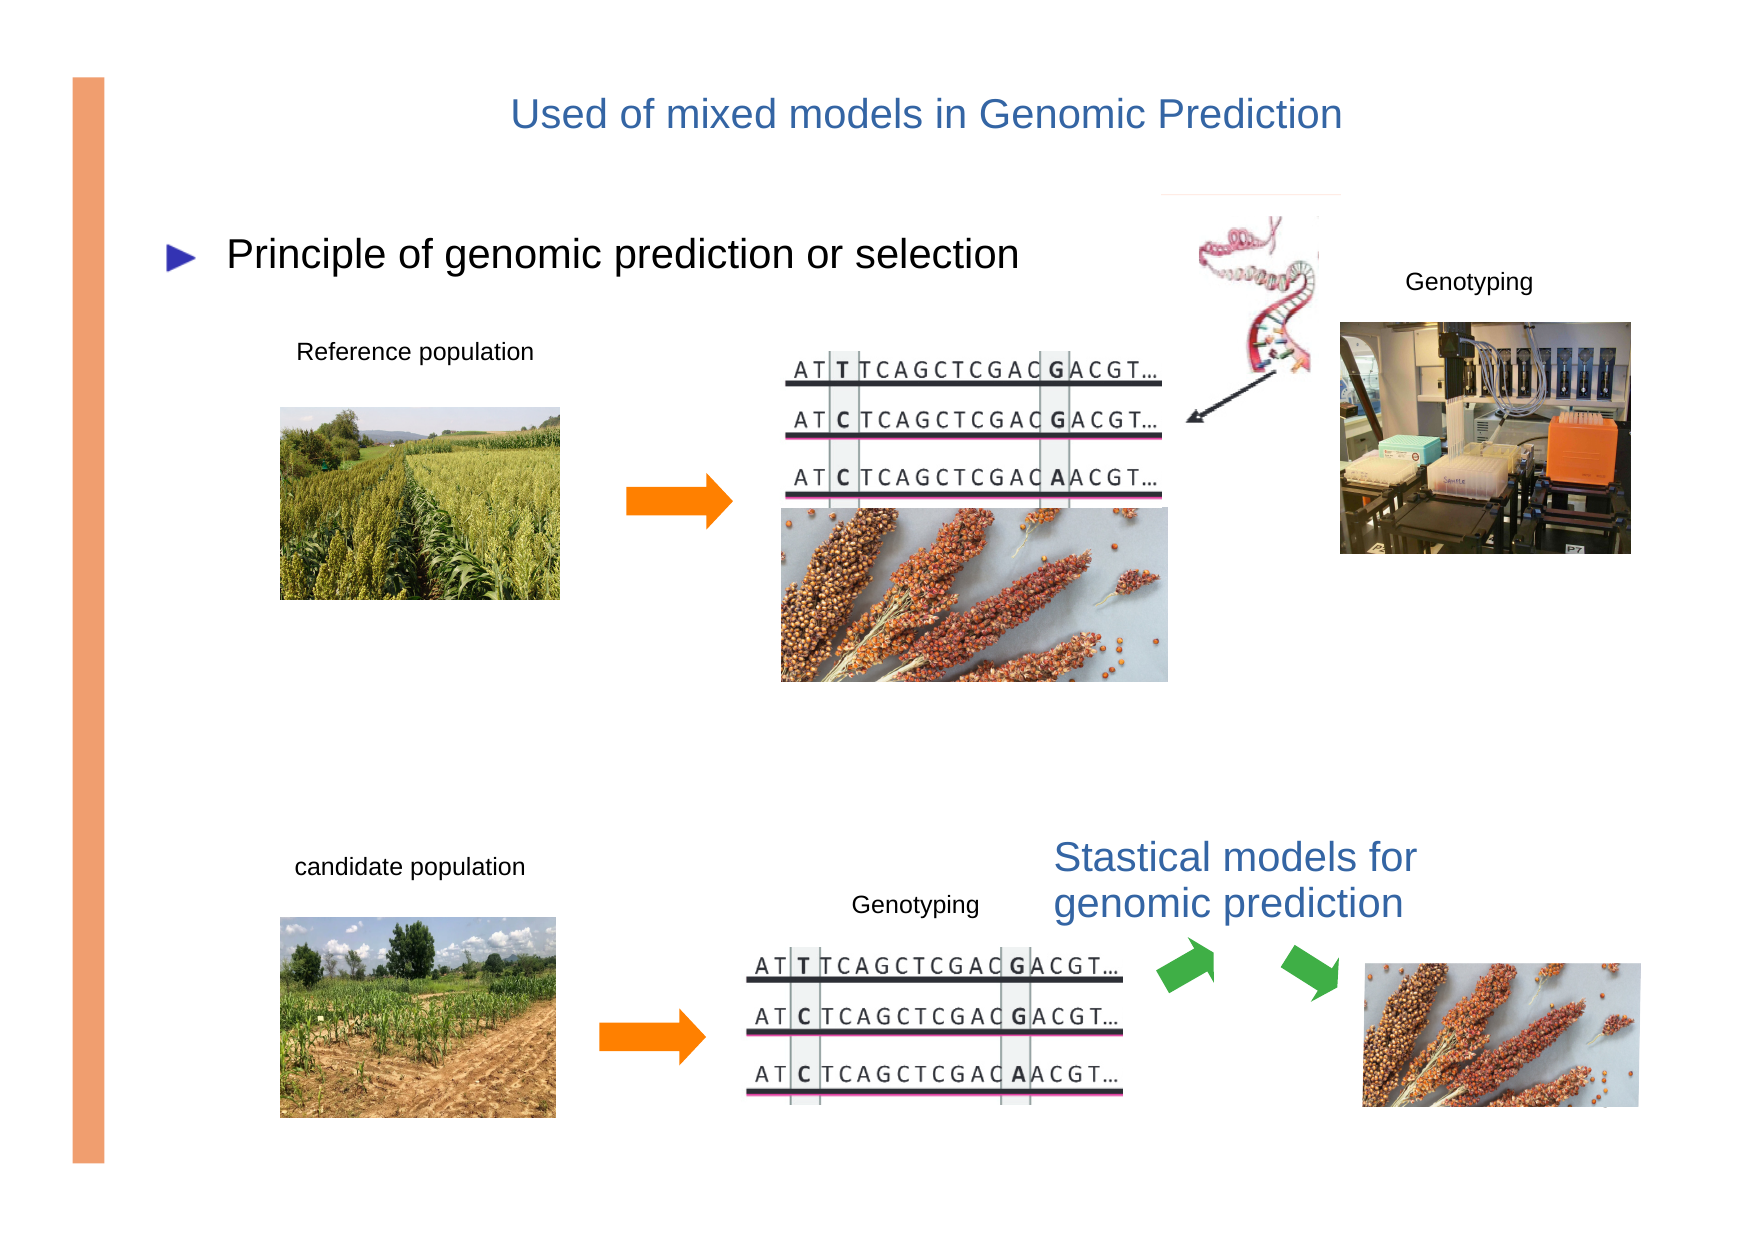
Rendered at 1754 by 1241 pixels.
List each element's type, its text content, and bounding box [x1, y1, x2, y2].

text_box candidate population [279, 845, 554, 889]
text_box [1280, 944, 1339, 1002]
text_box [599, 1008, 707, 1066]
picture [280, 917, 556, 1118]
picture [280, 407, 560, 600]
picture [154, 213, 212, 289]
picture [762, 194, 1631, 682]
text_box [72, 77, 105, 1164]
text_box Principle of genomic prediction or selection [212, 222, 1161, 289]
text_box [1156, 937, 1214, 994]
picture [723, 947, 1123, 1105]
text_box Stastical models for genomic prediction [1038, 826, 1444, 934]
text_box Used of mixed models in Genomic Prediction [495, 83, 1384, 146]
text_box Reference population [281, 330, 556, 374]
text_box Genotyping [1390, 259, 1553, 303]
text_box Genotyping [836, 883, 999, 927]
text_box [626, 472, 733, 530]
picture [1362, 963, 1641, 1108]
